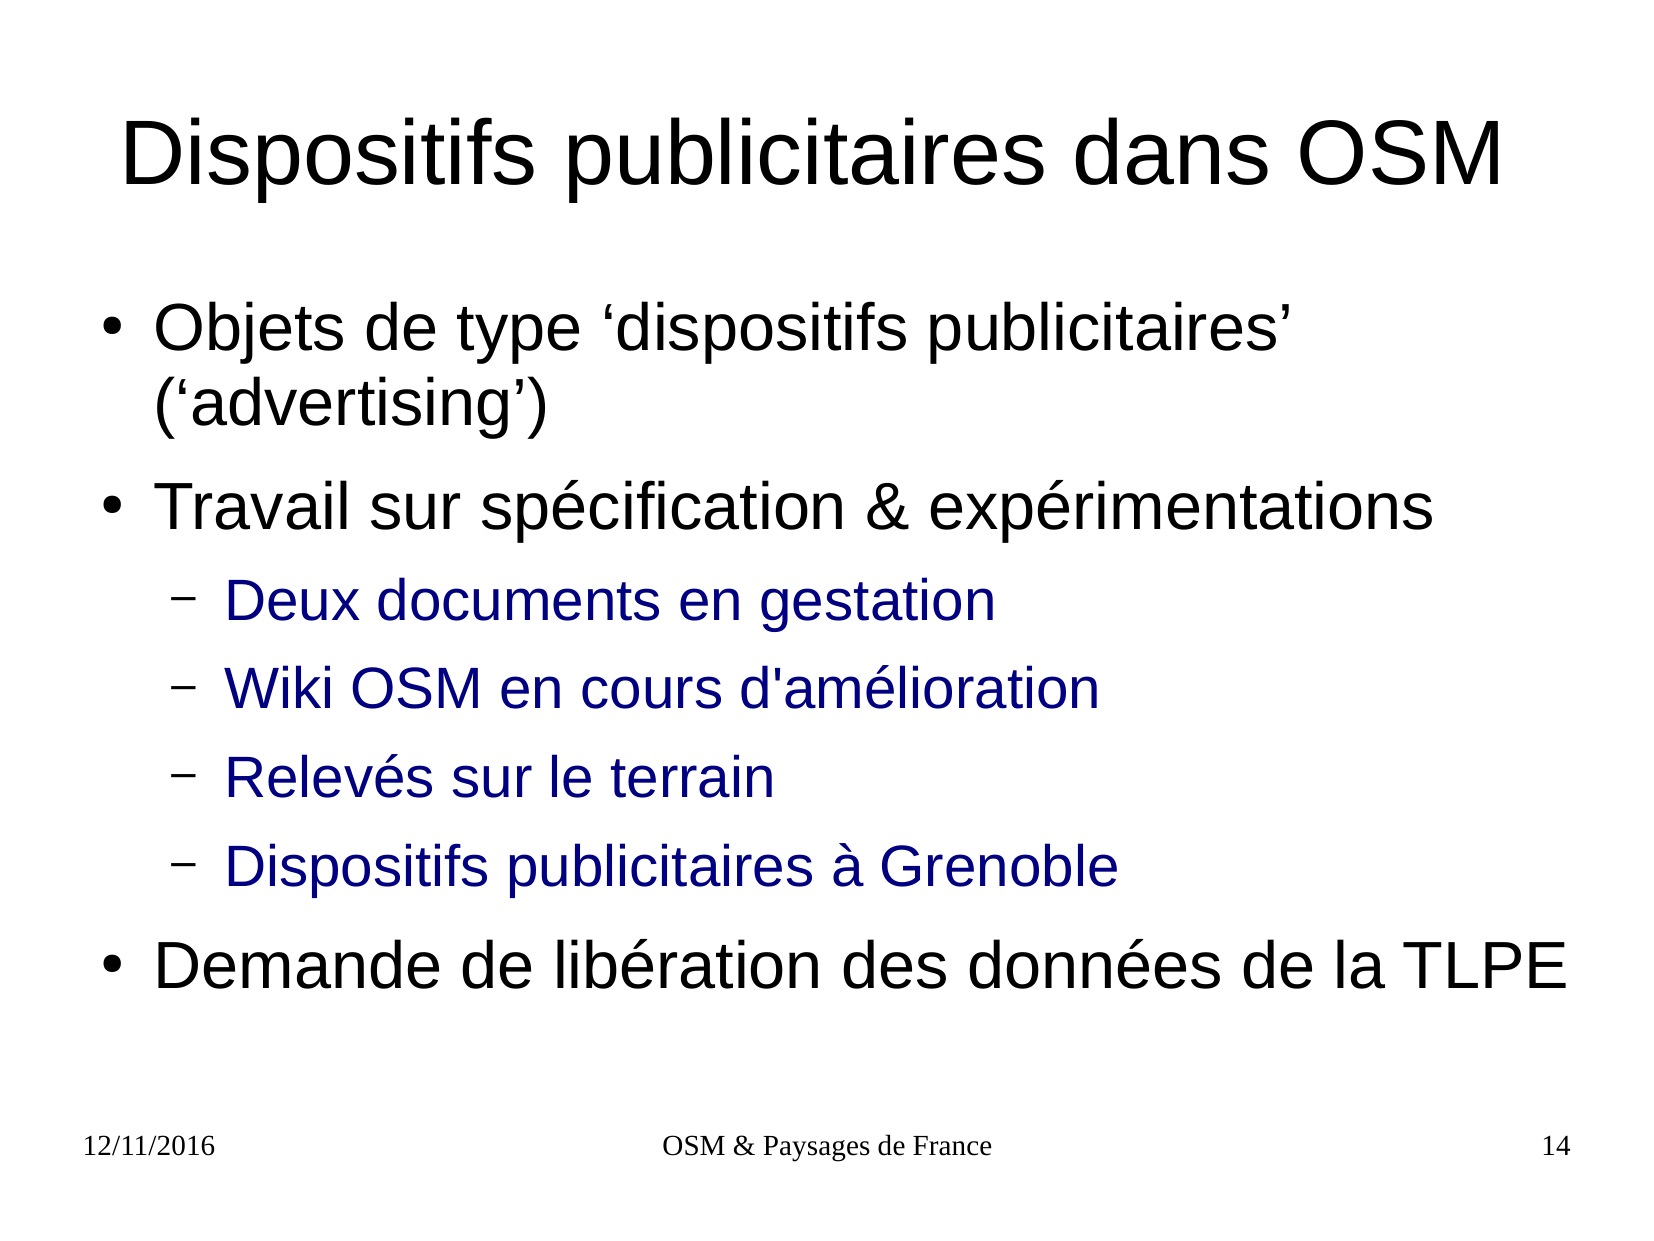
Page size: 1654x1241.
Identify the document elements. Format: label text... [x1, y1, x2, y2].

list Objets de type ‘dispositifs publicitaires’ (‘advertising’) Travail sur spécification & expérimentations Deux documents en gestation Wiki OSM en cours d'amélioration Relevés sur le terrain Dispositifs publicitaires à Grenoble Demande de libération des données de la TLPE [82, 290, 1571, 1010]
title Dispositifs publicitaires dans OSM [82, 49, 1571, 257]
